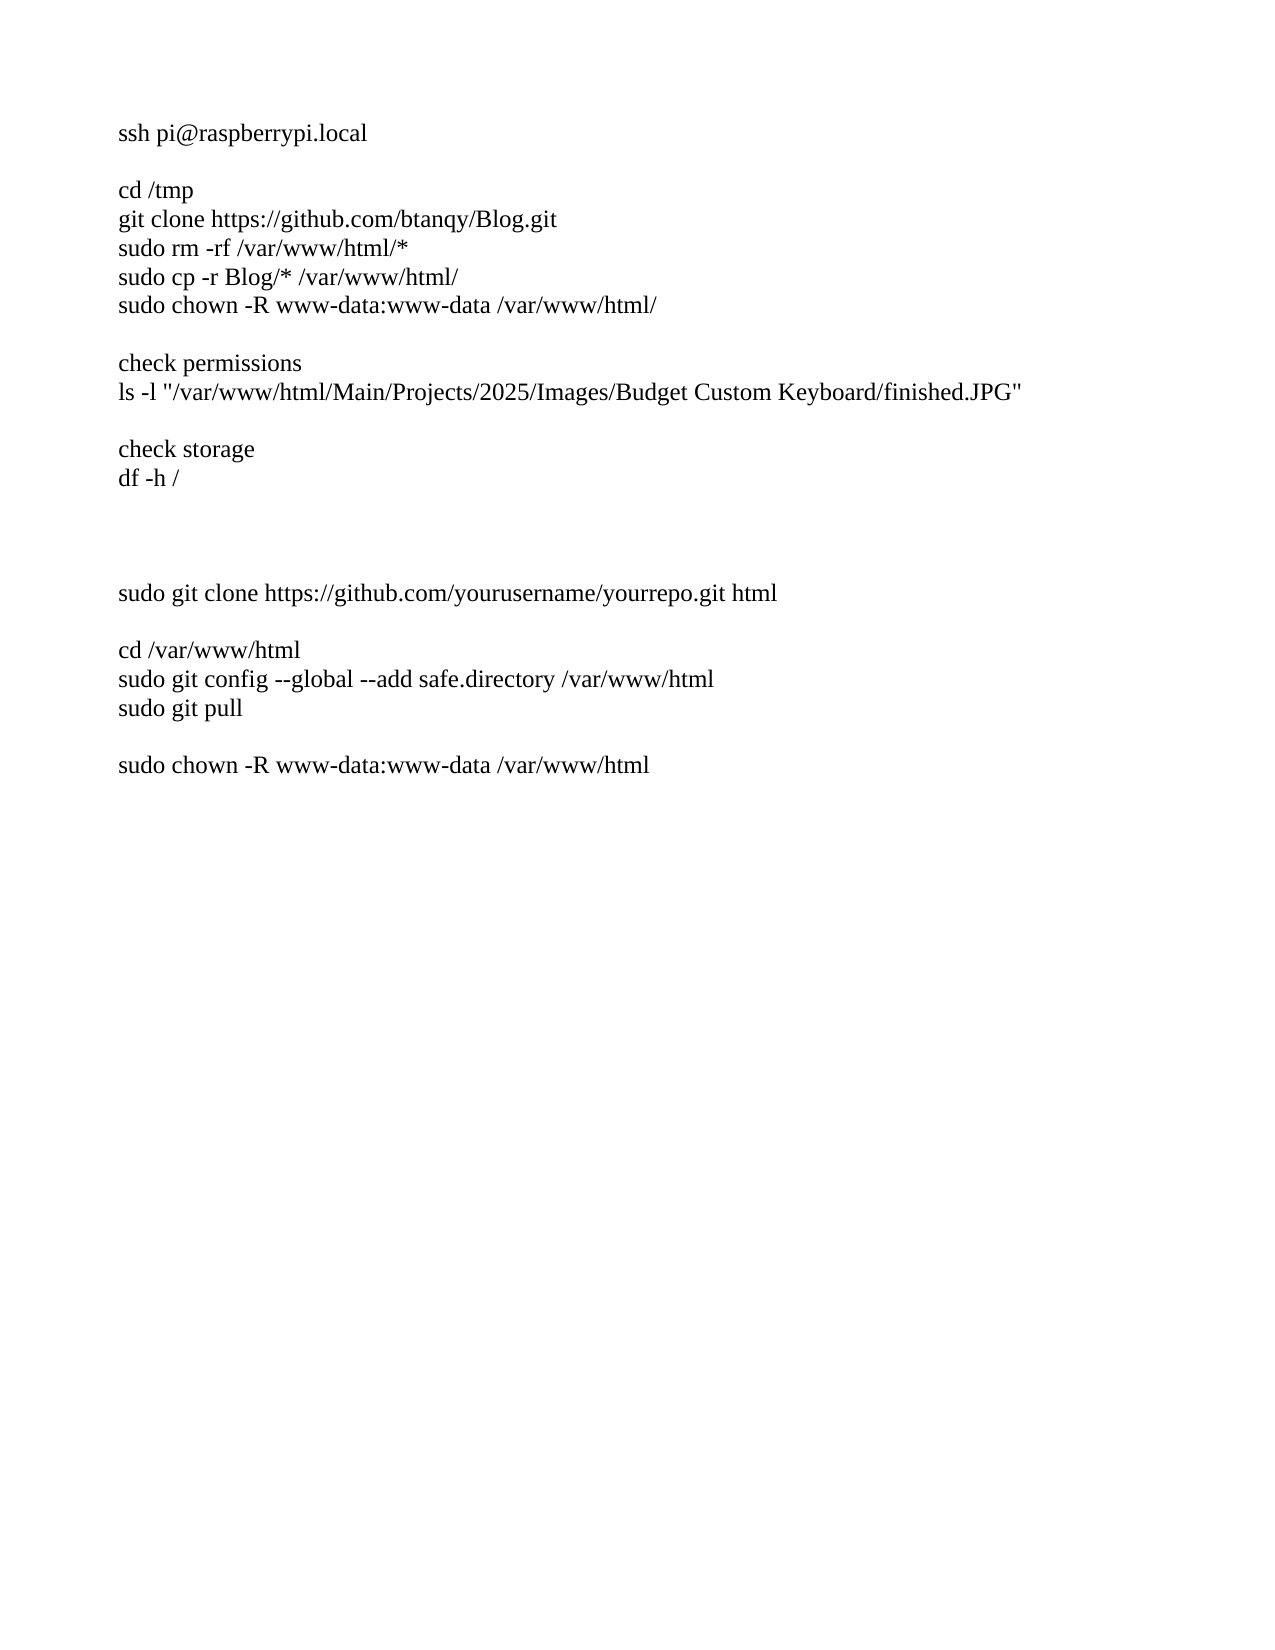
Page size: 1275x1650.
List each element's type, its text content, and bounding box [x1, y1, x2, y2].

text sudo chown -R www-data:www-data /var/www/html/ [118, 291, 1157, 319]
text sudo cp -r Blog/* /var/www/html/ [118, 262, 1157, 291]
text check storage [118, 434, 1157, 463]
text df -h / [118, 463, 1157, 492]
text ssh pi@raspberrypi.local [118, 118, 1157, 147]
text sudo rm -rf /var/www/html/* [118, 233, 1157, 262]
text sudo git clone https://github.com/yourusername/yourrepo.git html [118, 578, 1157, 607]
text sudo chown -R www-data:www-data /var/www/html [118, 751, 1157, 779]
text cd /var/www/html [118, 636, 1157, 664]
text cd /tmp [118, 176, 1157, 204]
text ls -l "/var/www/html/Main/Projects/2025/Images/Budget Custom Keyboard/finished.JPG" [118, 377, 1157, 406]
text check permissions [118, 348, 1157, 377]
text sudo git config --global --add safe.directory /var/www/html [118, 664, 1157, 693]
text sudo git pull [118, 693, 1157, 722]
text git clone https://github.com/btanqy/Blog.git [118, 204, 1157, 233]
